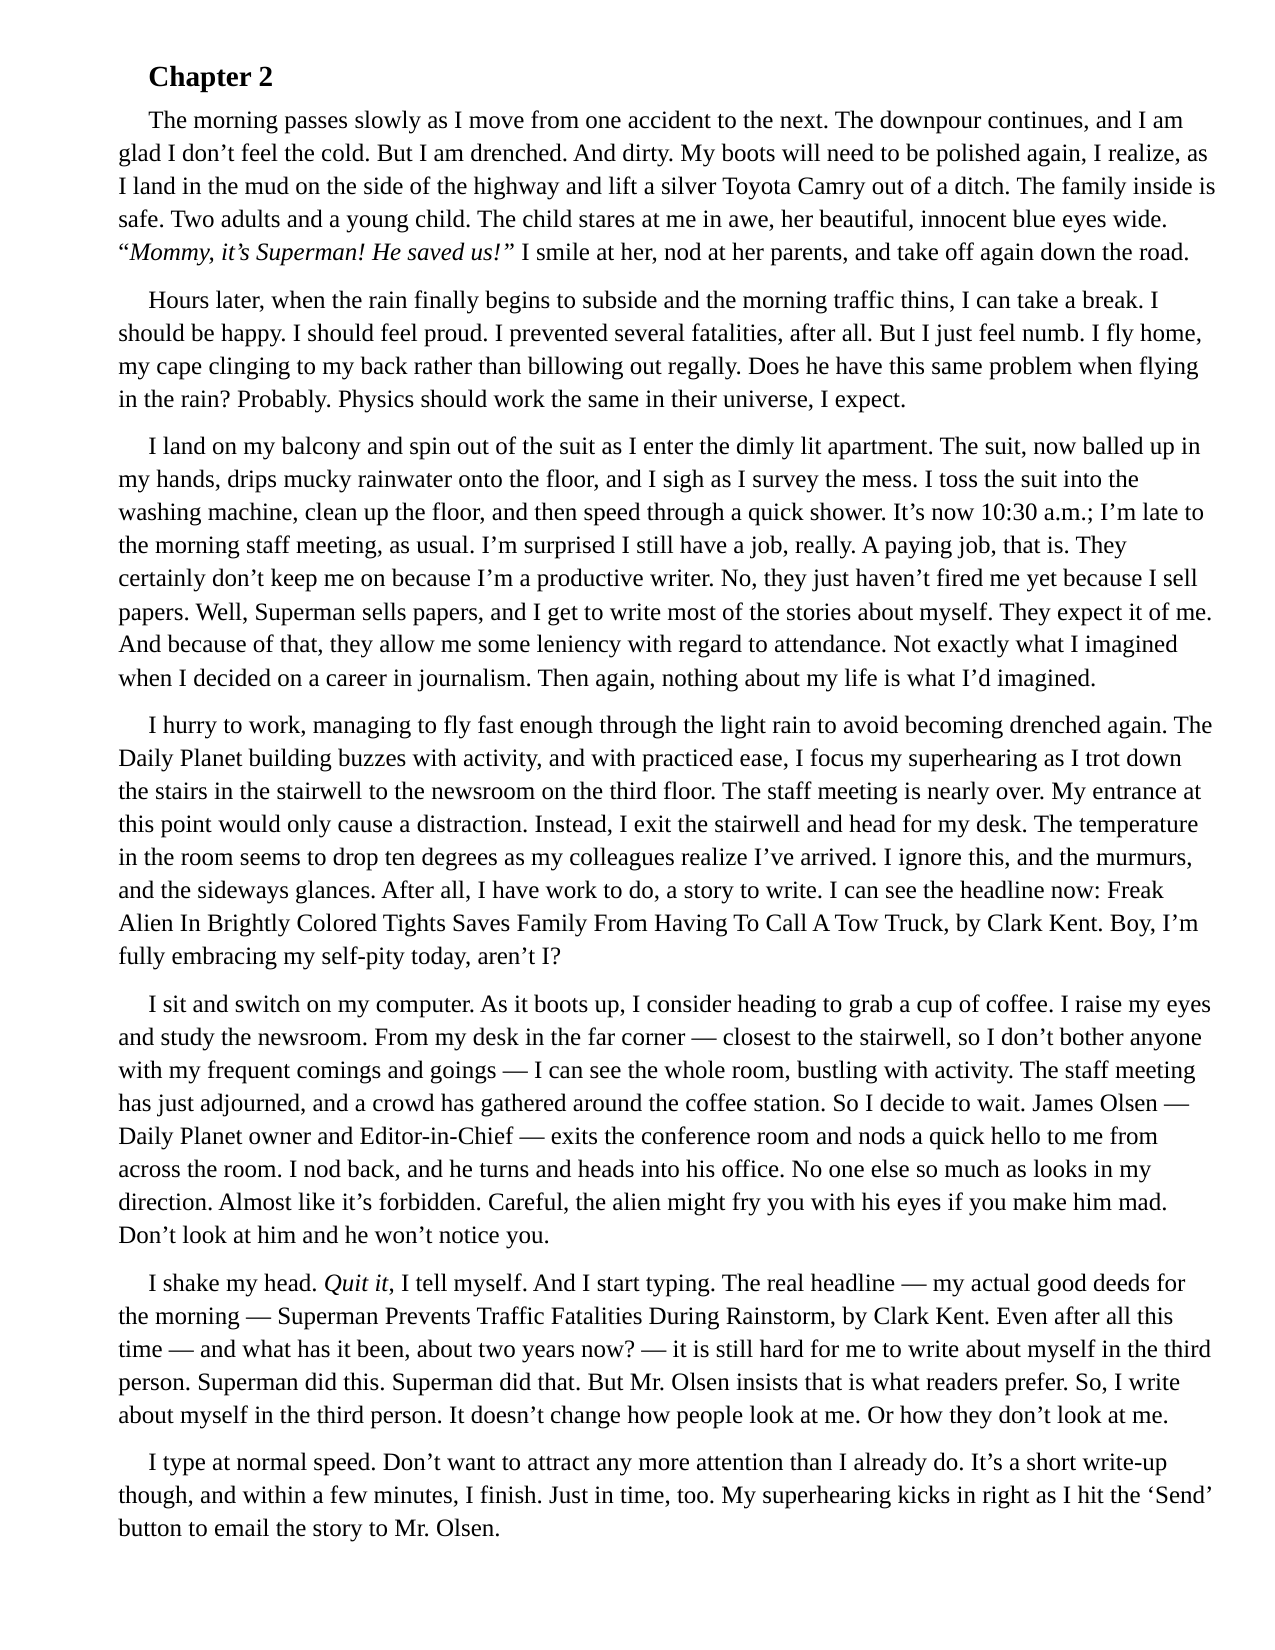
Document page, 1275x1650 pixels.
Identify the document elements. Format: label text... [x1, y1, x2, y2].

text The morning passes slowly as I move from one accident to the next. The downpour continues, and I am glad I don’t feel the cold. But I am drenched. And dirty. My boots will need to be polished again, I realize, as I land in the mud on the side of the highway and lift a silver Toyota Camry out of a ditch. The family inside is safe. Two adults and a young child. The child stares at me in awe, her beautiful, innocent blue eyes wide. “Mommy, it’s Superman! He saved us!” I smile at her, nod at her parents, and take off again down the road. [118, 105, 1216, 266]
text Hours later, when the rain finally begins to subside and the morning traffic thins, I can take a break. I should be happy. I should feel proud. I prevented several fatalities, after all. But I just feel numb. I fly home, my cape clinging to my back rather than billowing out regally. Does he have this same problem when flying in the rain? Probably. Physics should work the same in their universe, I expect. [118, 285, 1216, 413]
text I land on my balcony and spin out of the suit as I enter the dimly lit apartment. The suit, now balled up in my hands, drips mucky rainwater onto the floor, and I sigh as I survey the mess. I toss the suit into the washing machine, clean up the floor, and then speed through a quick shower. It’s now 10:30 a.m.; I’m late to the morning staff meeting, as usual. I’m surprised I still have a job, really. A paying job, that is. They certainly don’t keep me on because I’m a productive writer. No, they just haven’t fired me yet because I sell papers. Well, Superman sells papers, and I get to write most of the stories about myself. They expect it of me. And because of that, they allow me some leniency with regard to attendance. Not exactly what I imagined when I decided on a career in journalism. Then again, nothing about my life is what I’d imagined. [118, 431, 1216, 691]
text I hurry to work, managing to fly fast enough through the light rain to avoid becoming drenched again. The Daily Planet building buzzes with activity, and with practiced ease, I focus my superhearing as I trot down the stairs in the stairwell to the newsroom on the third floor. The staff meeting is nearly over. My entrance at this point would only cause a distraction. Instead, I exit the stairwell and head for my desk. The temperature in the room seems to drop ten degrees as my colleagues realize I’ve arrived. I ignore this, and the murmurs, and the sideways glances. After all, I have work to do, a story to write. I can see the headline now: Freak Alien In Brightly Colored Tights Saves Family From Having To Call A Tow Truck, by Clark Kent. Boy, I’m fully embracing my self-pity today, aren’t I? [118, 710, 1216, 970]
subtitle Chapter 2 [118, 59, 1216, 93]
text I shake my head. Quit it, I tell myself. And I start typing. The real headline — my actual good deeds for the morning — Superman Prevents Traffic Fatalities During Rainstorm, by Clark Kent. Even after all this time — and what has it been, about two years now? — it is still hard for me to write about myself in the third person. Superman did this. Superman did that. But Mr. Olsen insists that is what readers prefer. So, I write about myself in the third person. It doesn’t change how people look at me. Or how they don’t look at me. [118, 1268, 1216, 1428]
text I type at normal speed. Don’t want to attract any more attention than I already do. It’s a short write-up though, and within a few minutes, I finish. Just in time, too. My superhearing kicks in right as I hit the ‘Send’ button to email the story to Mr. Olsen. [118, 1447, 1216, 1542]
text I sit and switch on my computer. As it boots up, I consider heading to grab a cup of coffee. I raise my eyes and study the newsroom. From my desk in the far corner — closest to the stairwell, so I don’t bother anyone with my frequent comings and goings — I can see the whole room, bustling with activity. The staff meeting has just adjourned, and a crowd has gathered around the coffee station. So I decide to wait. James Olsen — Daily Planet owner and Editor-in-Chief — exits the conference room and nods a quick hello to me from across the room. I nod back, and he turns and heads into his office. No one else so much as looks in my direction. Almost like it’s forbidden. Careful, the alien might fry you with his eyes if you make him mad. Don’t look at him and he won’t notice you. [118, 989, 1216, 1249]
